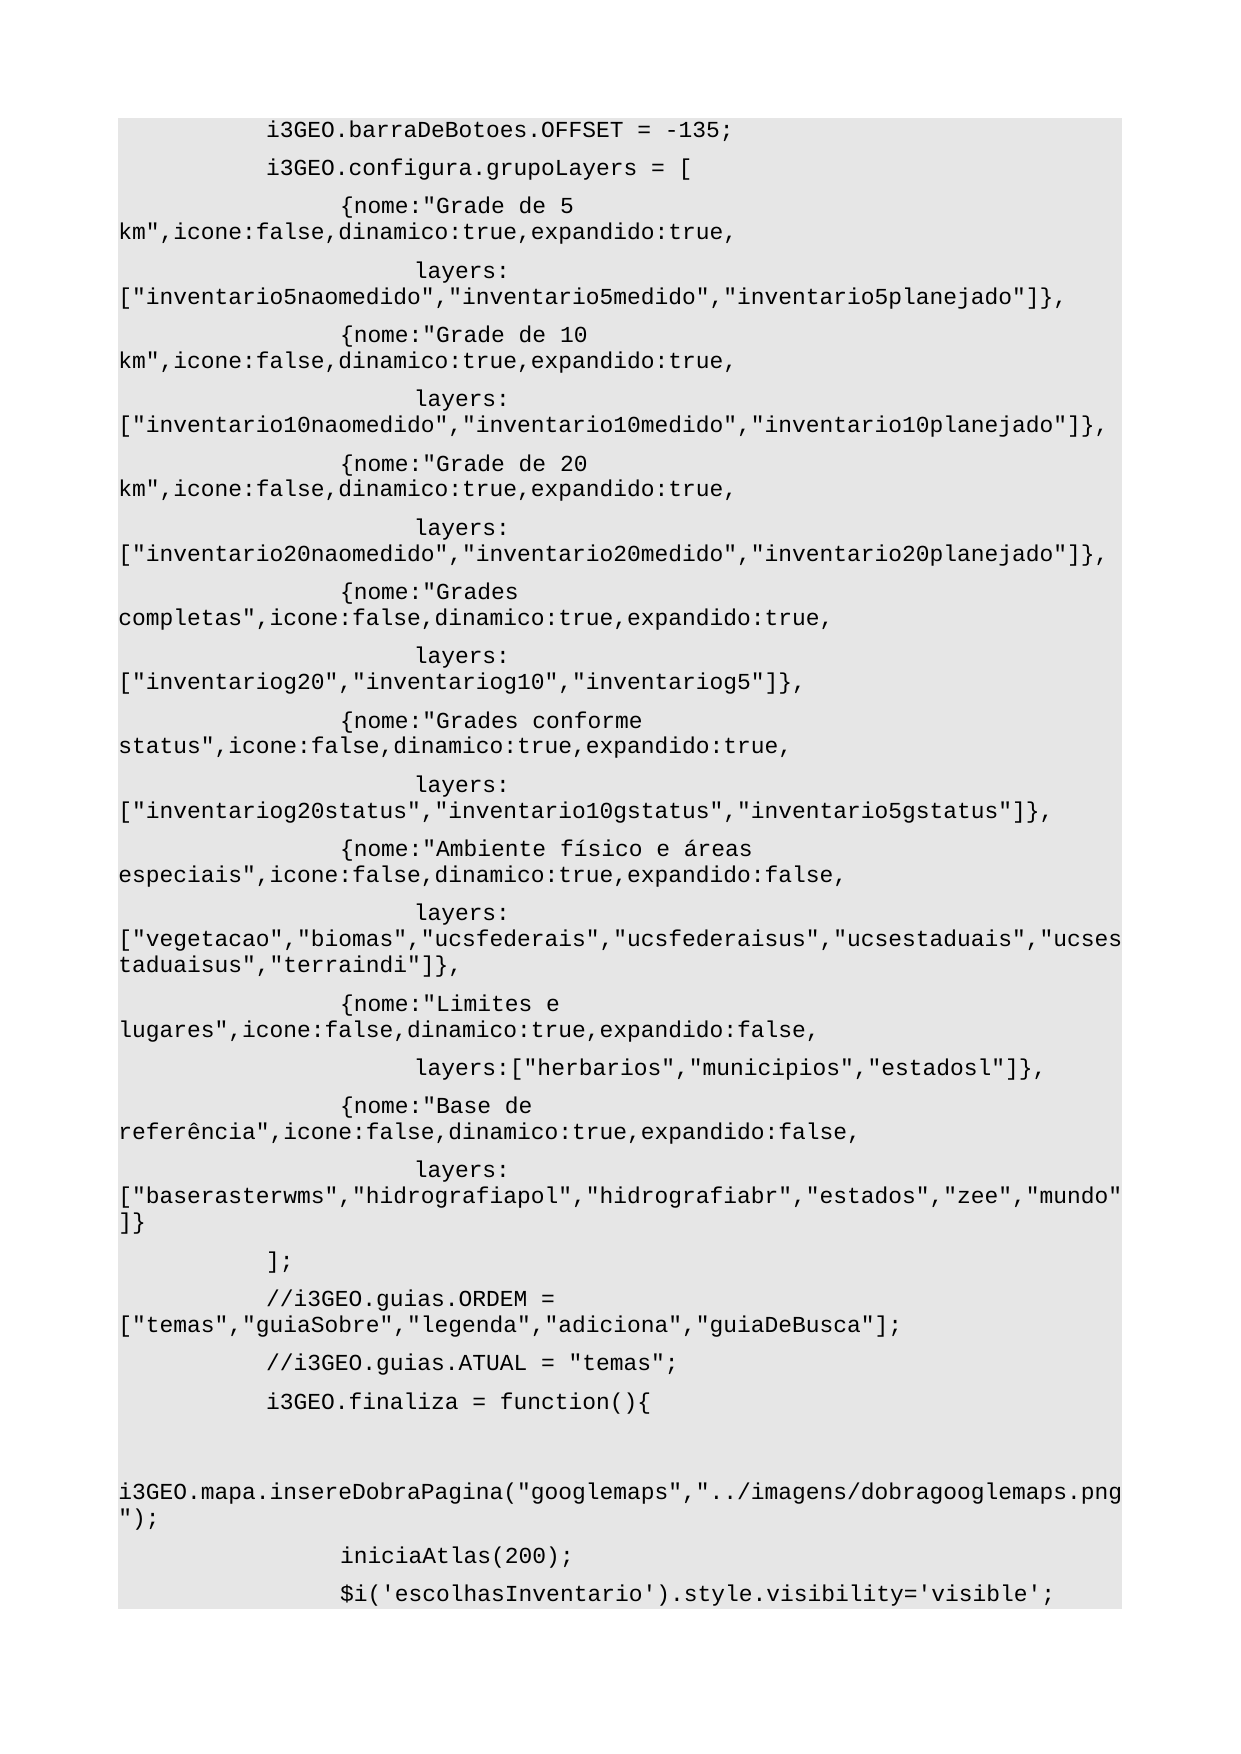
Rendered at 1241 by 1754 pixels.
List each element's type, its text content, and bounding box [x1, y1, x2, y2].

text i3GEO.mapa.insereDobraPagina("googlemaps","../imagens/dobragooglemaps.png"); [118, 1428, 1122, 1532]
text //i3GEO.guias.ORDEM = ["temas","guiaSobre","legenda","adiciona","guiaDeBusca"]; [118, 1287, 1122, 1339]
text layers:["inventario5naomedido","inventario5medido","inventario5planejado"]}, [118, 259, 1122, 311]
text i3GEO.configura.grupoLayers = [ [118, 156, 1122, 182]
text {nome:"Grades conforme status",icone:false,dinamico:true,expandido:true, [118, 709, 1122, 761]
text iniciaAtlas(200); [118, 1544, 1122, 1570]
text $i('escolhasInventario').style.visibility='visible'; [118, 1583, 1122, 1609]
text {nome:"Grade de 10 km",icone:false,dinamico:true,expandido:true, [118, 323, 1122, 375]
text i3GEO.finaliza = function(){ [118, 1390, 1122, 1416]
text {nome:"Ambiente físico e áreas especiais",icone:false,dinamico:true,expandido:false, [118, 837, 1122, 889]
text //i3GEO.guias.ATUAL = "temas"; [118, 1352, 1122, 1378]
text layers:["inventariog20status","inventario10gstatus","inventario5gstatus"]}, [118, 773, 1122, 825]
text {nome:"Limites e lugares",icone:false,dinamico:true,expandido:false, [118, 992, 1122, 1044]
text ]; [118, 1249, 1122, 1275]
text layers:["inventario20naomedido","inventario20medido","inventario20planejado"]}, [118, 516, 1122, 568]
text {nome:"Grade de 5 km",icone:false,dinamico:true,expandido:true, [118, 195, 1122, 247]
text {nome:"Grades completas",icone:false,dinamico:true,expandido:true, [118, 580, 1122, 632]
text i3GEO.barraDeBotoes.OFFSET = -135; [118, 118, 1122, 144]
text layers:["herbarios","municipios","estadosl"]}, [118, 1056, 1122, 1082]
text layers:["inventario10naomedido","inventario10medido","inventario10planejado"]}, [118, 388, 1122, 439]
text {nome:"Base de referência",icone:false,dinamico:true,expandido:false, [118, 1094, 1122, 1146]
text {nome:"Grade de 20 km",icone:false,dinamico:true,expandido:true, [118, 452, 1122, 504]
text layers:["baserasterwms","hidrografiapol","hidrografiabr","estados","zee","mundo"]} [118, 1159, 1122, 1237]
text layers:["inventariog20","inventariog10","inventariog5"]}, [118, 645, 1122, 697]
text layers:["vegetacao","biomas","ucsfederais","ucsfederaisus","ucsestaduais","ucsestaduaisus","terraindi"]}, [118, 902, 1122, 979]
